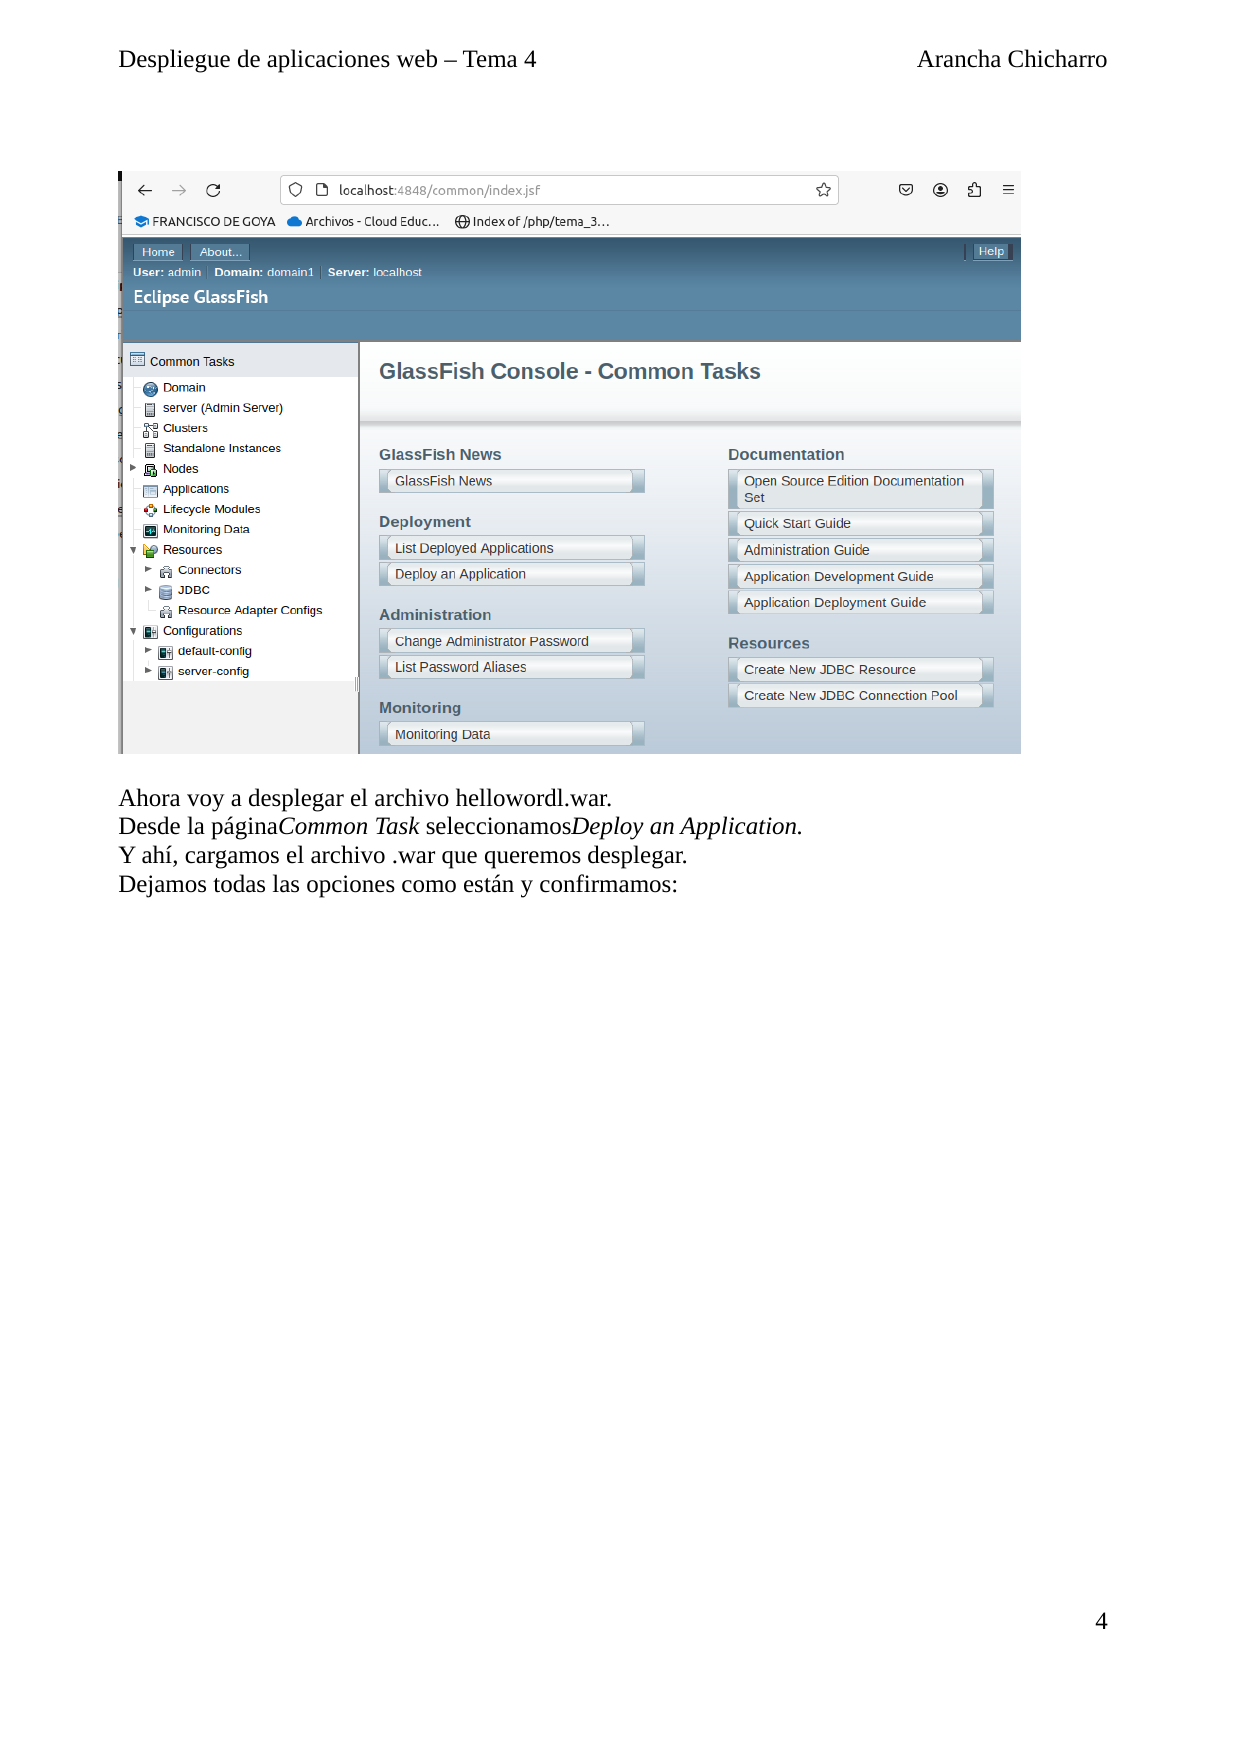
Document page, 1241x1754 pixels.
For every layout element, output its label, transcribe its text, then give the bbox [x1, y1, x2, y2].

text Ahora voy a desplegar el archivo hellowordl.war. [118, 783, 1107, 811]
text Y ahí, cargamos el archivo .war que queremos desplegar. [118, 840, 1107, 869]
text Dejamos todas las opciones como están y confirmamos: [118, 869, 1107, 898]
text Desde la páginaCommon Task seleccionamosDeploy an Application. [118, 811, 1107, 840]
